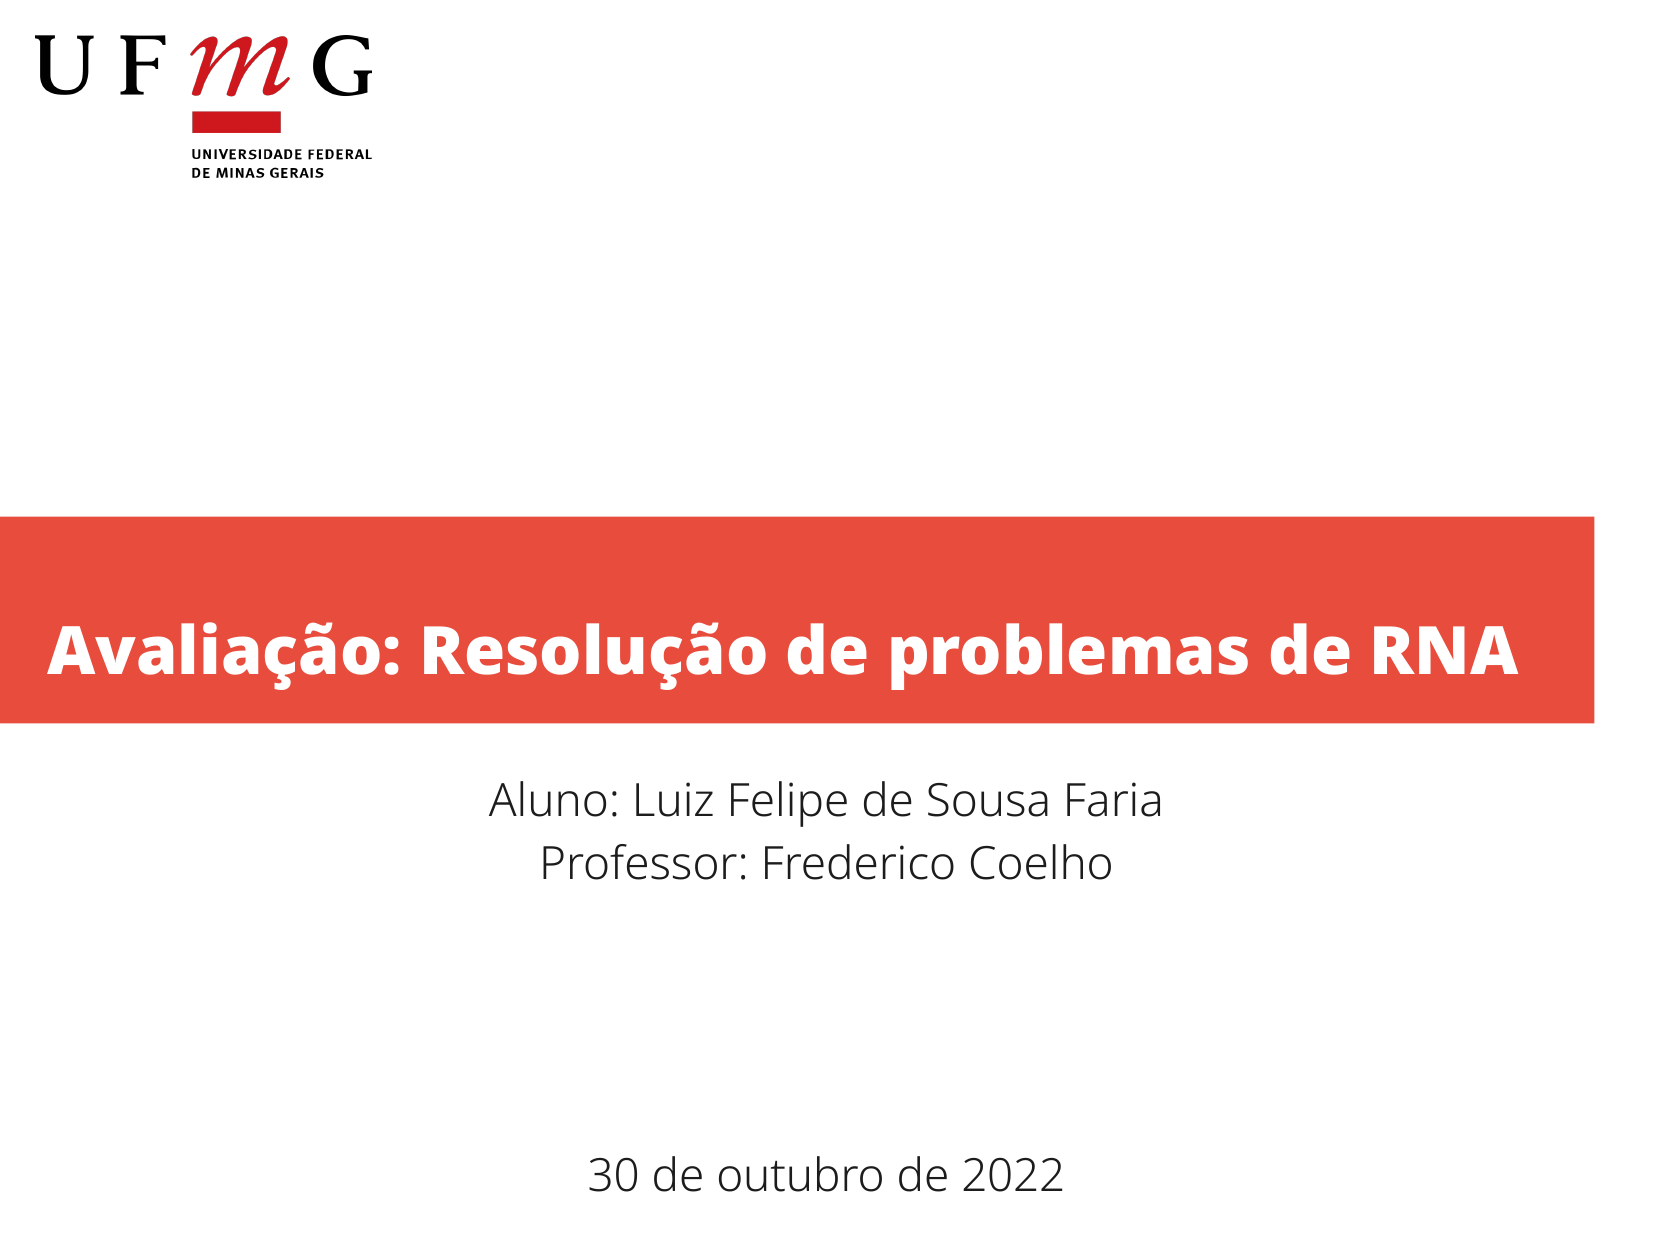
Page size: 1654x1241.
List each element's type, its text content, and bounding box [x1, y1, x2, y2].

subtitle Aluno: Luiz Felipe de Sousa Faria Professor: Frederico Coelho 30 de outubro de 2022 [35, 767, 1619, 1182]
title Avaliação: Resolução de problemas de RNA [47, 546, 1583, 694]
picture [35, 35, 372, 178]
